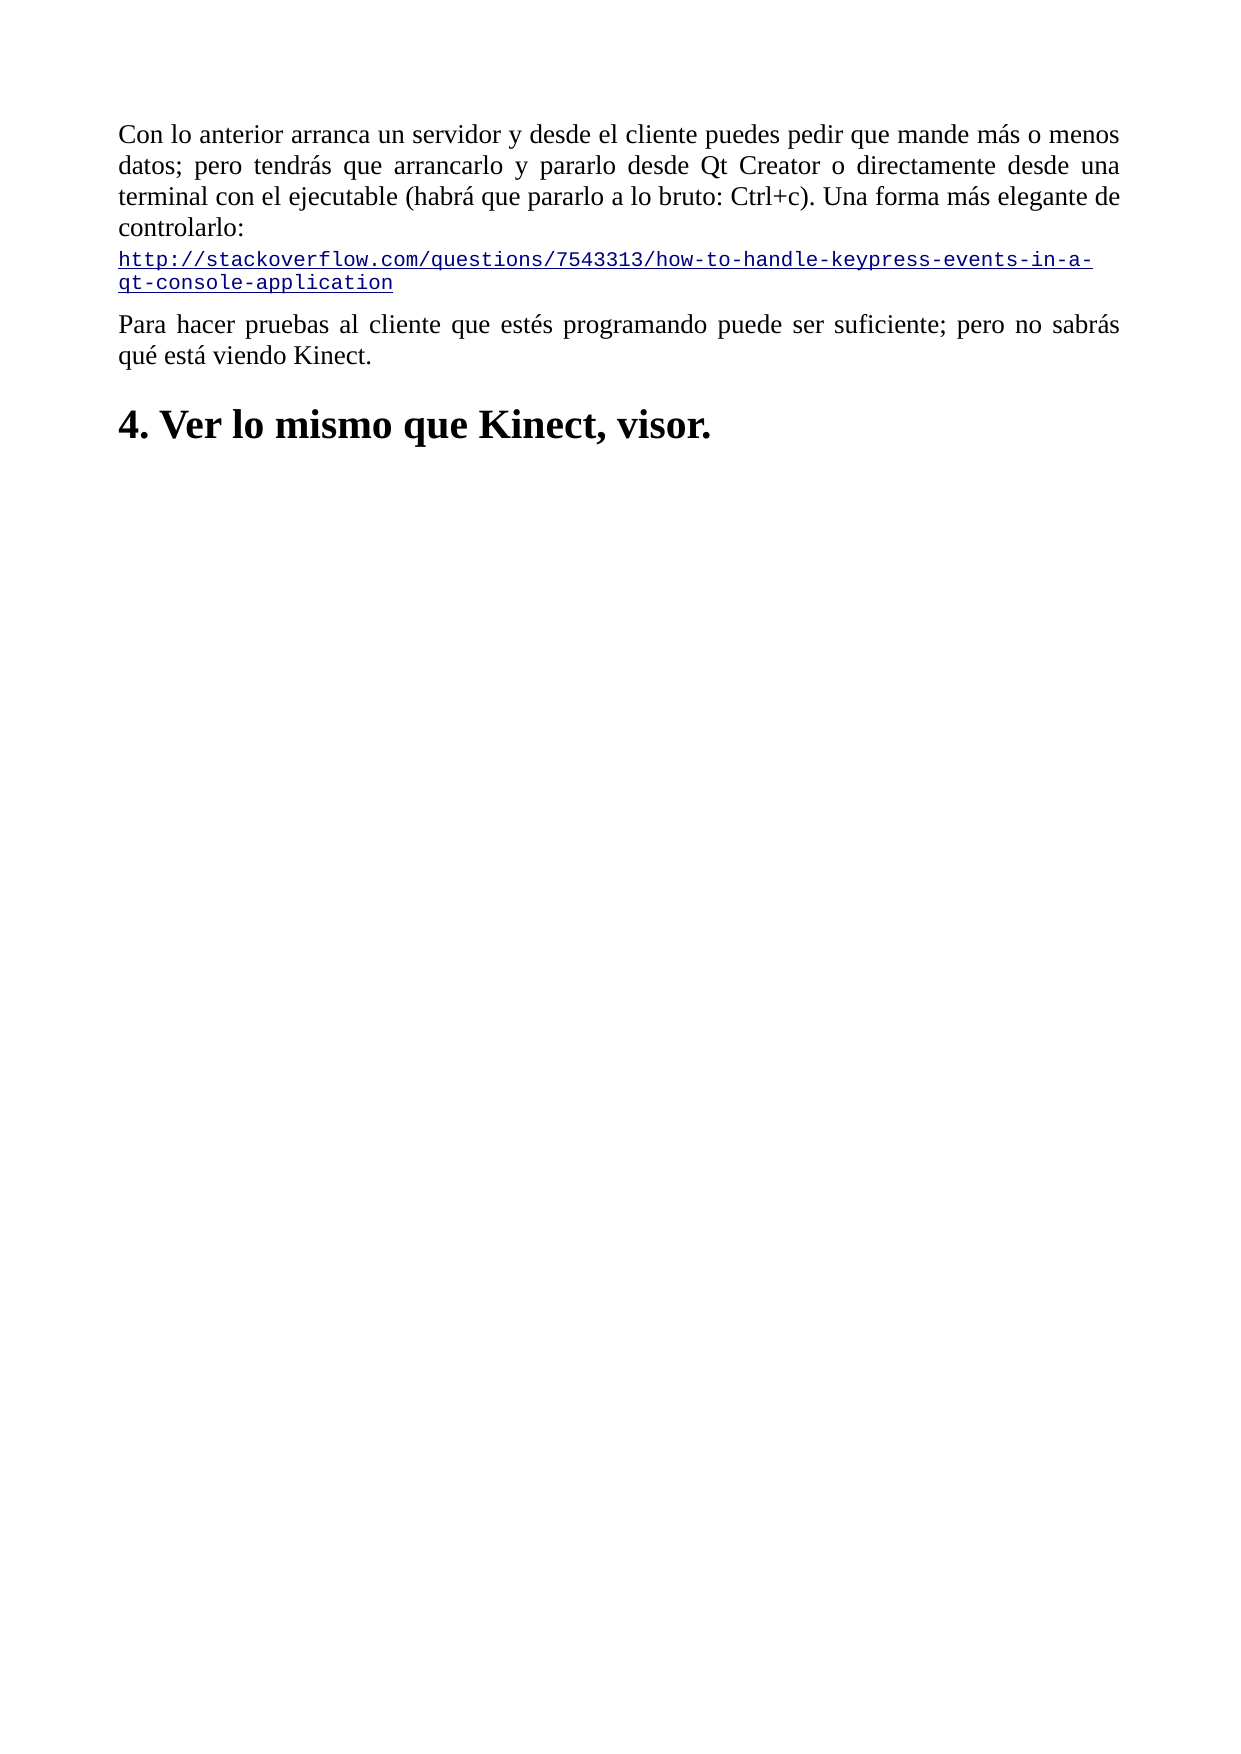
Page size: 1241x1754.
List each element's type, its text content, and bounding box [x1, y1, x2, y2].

text 4. Ver lo mismo que Kinect, visor. [118, 399, 1122, 447]
text http://stackoverflow.com/questions/7543313/how-to-handle-keypress-events-in-a-qt-console-application [118, 249, 1122, 296]
text Con lo anterior arranca un servidor y desde el cliente puedes pedir que mande más o menos datos; pero tendrás que arrancarlo y pararlo desde Qt Creator o directamente desde una terminal con el ejecutable (habrá que pararlo a lo bruto: Ctrl+c). Una forma más elegante de controlarlo: [118, 118, 1122, 243]
text Para hacer pruebas al cliente que estés programando puede ser suficiente; pero no sabrás qué está viendo Kinect. [118, 308, 1122, 370]
